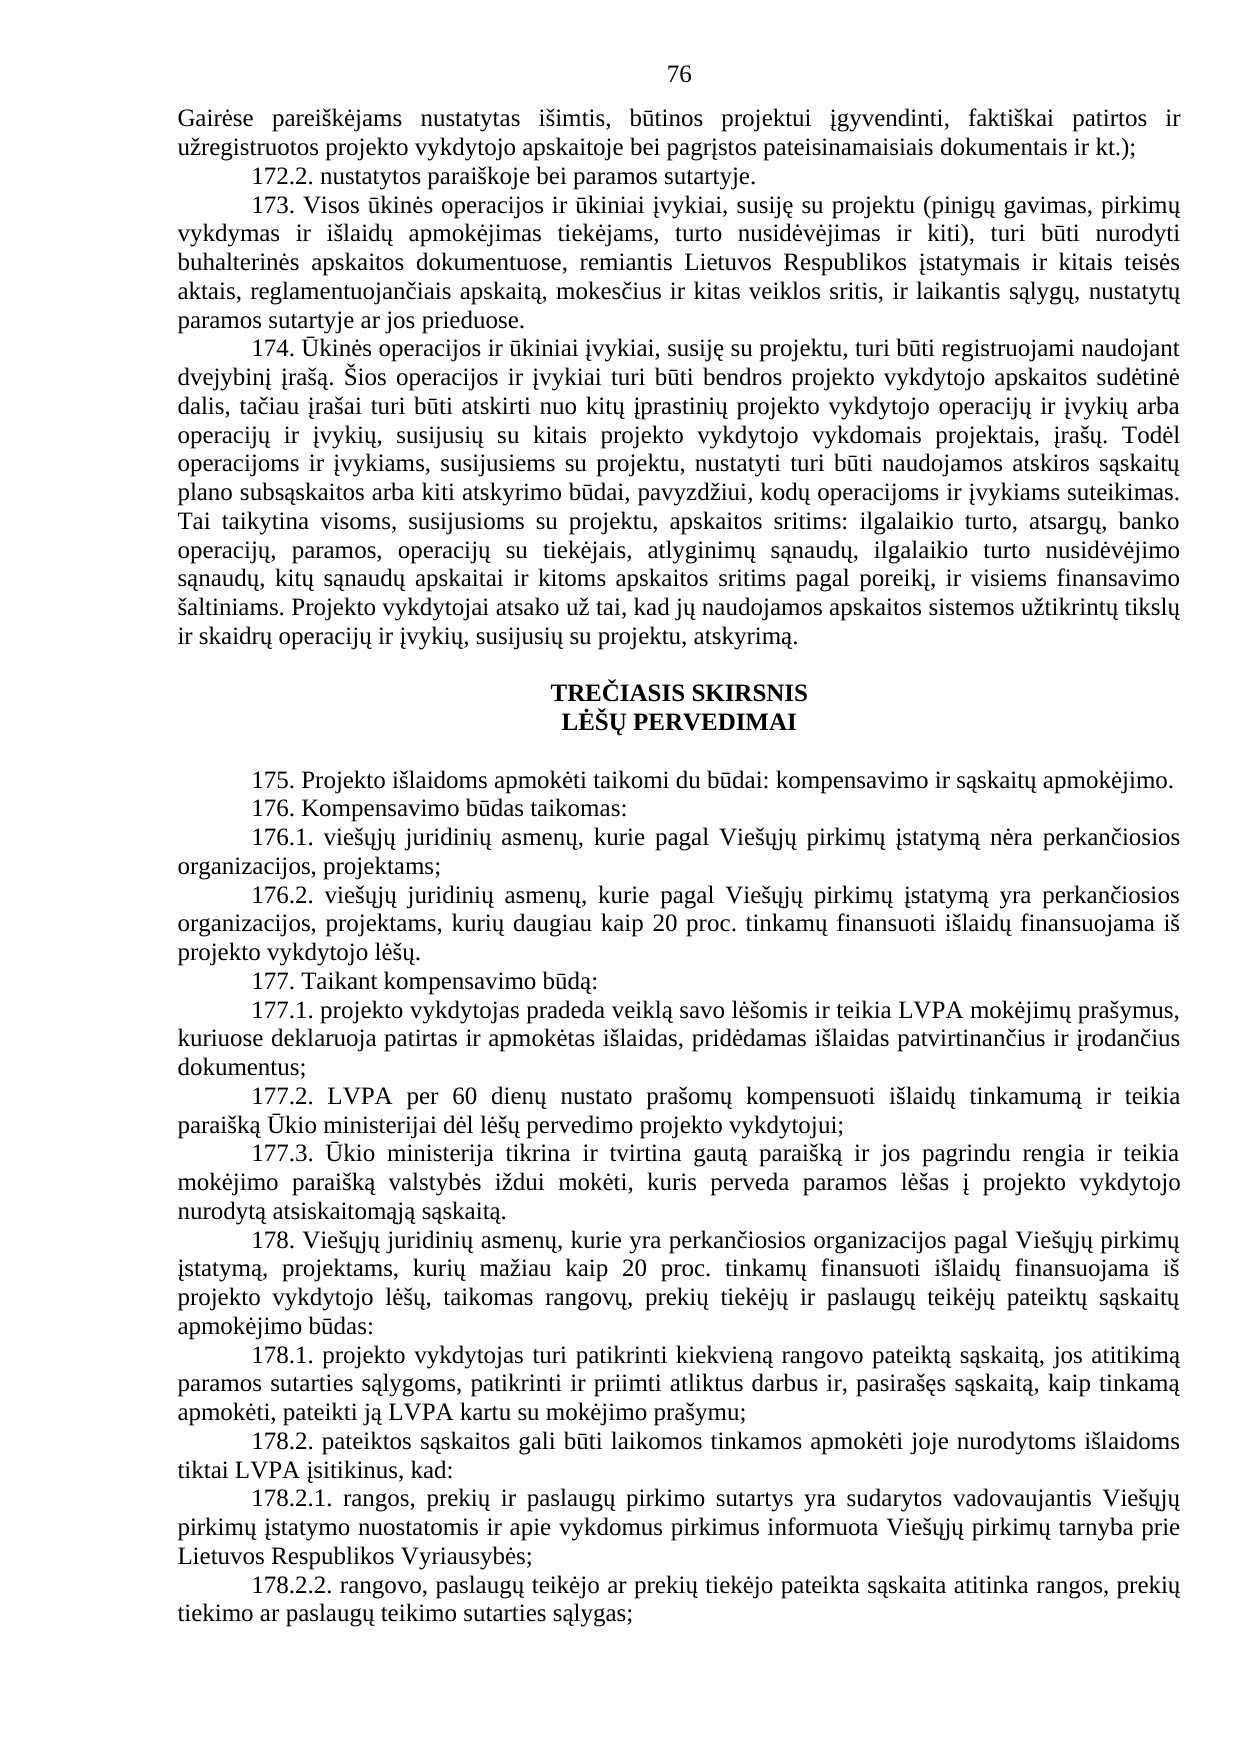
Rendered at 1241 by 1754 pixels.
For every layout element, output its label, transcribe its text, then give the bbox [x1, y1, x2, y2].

text Gairėse pareiškėjams nustatytas išimtis, būtinos projektui įgyvendinti, faktiškai patirtos ir užregistruotos projekto vykdytojo apskaitoje bei pagrįstos pateisinamaisiais dokumentais ir kt.); [177, 103, 1181, 161]
text 177.1. projekto vykdytojas pradeda veiklą savo lėšomis ir teikia LVPA mokėjimų prašymus, kuriuose deklaruoja patirtas ir apmokėtas išlaidas, pridėdamas išlaidas patvirtinančius ir įrodančius dokumentus; [177, 995, 1181, 1081]
text 178.2. pateiktos sąskaitos gali būti laikomos tinkamos apmokėti joje nurodytoms išlaidoms tiktai LVPA įsitikinus, kad: [177, 1426, 1181, 1483]
text 178. Viešųjų juridinių asmenų, kurie yra perkančiosios organizacijos pagal Viešųjų pirkimų įstatymą, projektams, kurių mažiau kaip 20 proc. tinkamų finansuoti išlaidų finansuojama iš projekto vykdytojo lėšų, taikomas rangovų, prekių tiekėjų ir paslaugų teikėjų pateiktų sąskaitų apmokėjimo būdas: [177, 1225, 1181, 1340]
text TREČIASIS SKIRSNIS [177, 678, 1181, 707]
text 176.2. viešųjų juridinių asmenų, kurie pagal Viešųjų pirkimų įstatymą yra perkančiosios organizacijos, projektams, kurių daugiau kaip 20 proc. tinkamų finansuoti išlaidų finansuojama iš projekto vykdytojo lėšų. [177, 880, 1181, 966]
text 177.2. LVPA per 60 dienų nustato prašomų kompensuoti išlaidų tinkamumą ir teikia paraišką Ūkio ministerijai dėl lėšų pervedimo projekto vykdytojui; [177, 1081, 1181, 1138]
text 172.2. nustatytos paraiškoje bei paramos sutartyje. [177, 161, 1181, 190]
text 176. Kompensavimo būdas taikomas: [177, 793, 1181, 822]
text LĖŠŲ PERVEDIMAI [177, 707, 1181, 736]
text 178.2.2. rangovo, paslaugų teikėjo ar prekių tiekėjo pateikta sąskaita atitinka rangos, prekių tiekimo ar paslaugų teikimo sutarties sąlygas; [177, 1570, 1181, 1627]
text 174. Ūkinės operacijos ir ūkiniai įvykiai, susiję su projektu, turi būti registruojami naudojant dvejybinį įrašą. Šios operacijos ir įvykiai turi būti bendros projekto vykdytojo apskaitos sudėtinė dalis, tačiau įrašai turi būti atskirti nuo kitų įprastinių projekto vykdytojo operacijų ir įvykių arba operacijų ir įvykių, susijusių su kitais projekto vykdytojo vykdomais projektais, įrašų. Todėl operacijoms ir įvykiams, susijusiems su projektu, nustatyti turi būti naudojamos atskiros sąskaitų plano subsąskaitos arba kiti atskyrimo būdai, pavyzdžiui, kodų operacijoms ir įvykiams suteikimas. Tai taikytina visoms, susijusioms su projektu, apskaitos sritims: ilgalaikio turto, atsargų, banko operacijų, paramos, operacijų su tiekėjais, atlyginimų sąnaudų, ilgalaikio turto nusidėvėjimo sąnaudų, kitų sąnaudų apskaitai ir kitoms apskaitos sritims pagal poreikį, ir visiems finansavimo šaltiniams. Projekto vykdytojai atsako už tai, kad jų naudojamos apskaitos sistemos užtikrintų tikslų ir skaidrų operacijų ir įvykių, susijusių su projektu, atskyrimą. [177, 333, 1181, 650]
text 177.3. Ūkio ministerija tikrina ir tvirtina gautą paraišką ir jos pagrindu rengia ir teikia mokėjimo paraišką valstybės iždui mokėti, kuris perveda paramos lėšas į projekto vykdytojo nurodytą atsiskaitomąją sąskaitą. [177, 1138, 1181, 1225]
text 175. Projekto išlaidoms apmokėti taikomi du būdai: kompensavimo ir sąskaitų apmokėjimo. [177, 765, 1181, 793]
text 173. Visos ūkinės operacijos ir ūkiniai įvykiai, susiję su projektu (pinigų gavimas, pirkimų vykdymas ir išlaidų apmokėjimas tiekėjams, turto nusidėvėjimas ir kiti), turi būti nurodyti buhalterinės apskaitos dokumentuose, remiantis Lietuvos Respublikos įstatymais ir kitais teisės aktais, reglamentuojančiais apskaitą, mokesčius ir kitas veiklos sritis, ir laikantis sąlygų, nustatytų paramos sutartyje ar jos prieduose. [177, 190, 1181, 333]
text 176.1. viešųjų juridinių asmenų, kurie pagal Viešųjų pirkimų įstatymą nėra perkančiosios organizacijos, projektams; [177, 822, 1181, 880]
text 177. Taikant kompensavimo būdą: [177, 966, 1181, 995]
text 178.2.1. rangos, prekių ir paslaugų pirkimo sutartys yra sudarytos vadovaujantis Viešųjų pirkimų įstatymo nuostatomis ir apie vykdomus pirkimus informuota Viešųjų pirkimų tarnyba prie Lietuvos Respublikos Vyriausybės; [177, 1483, 1181, 1570]
text 178.1. projekto vykdytojas turi patikrinti kiekvieną rangovo pateiktą sąskaitą, jos atitikimą paramos sutarties sąlygoms, patikrinti ir priimti atliktus darbus ir, pasirašęs sąskaitą, kaip tinkamą apmokėti, pateikti ją LVPA kartu su mokėjimo prašymu; [177, 1340, 1181, 1426]
